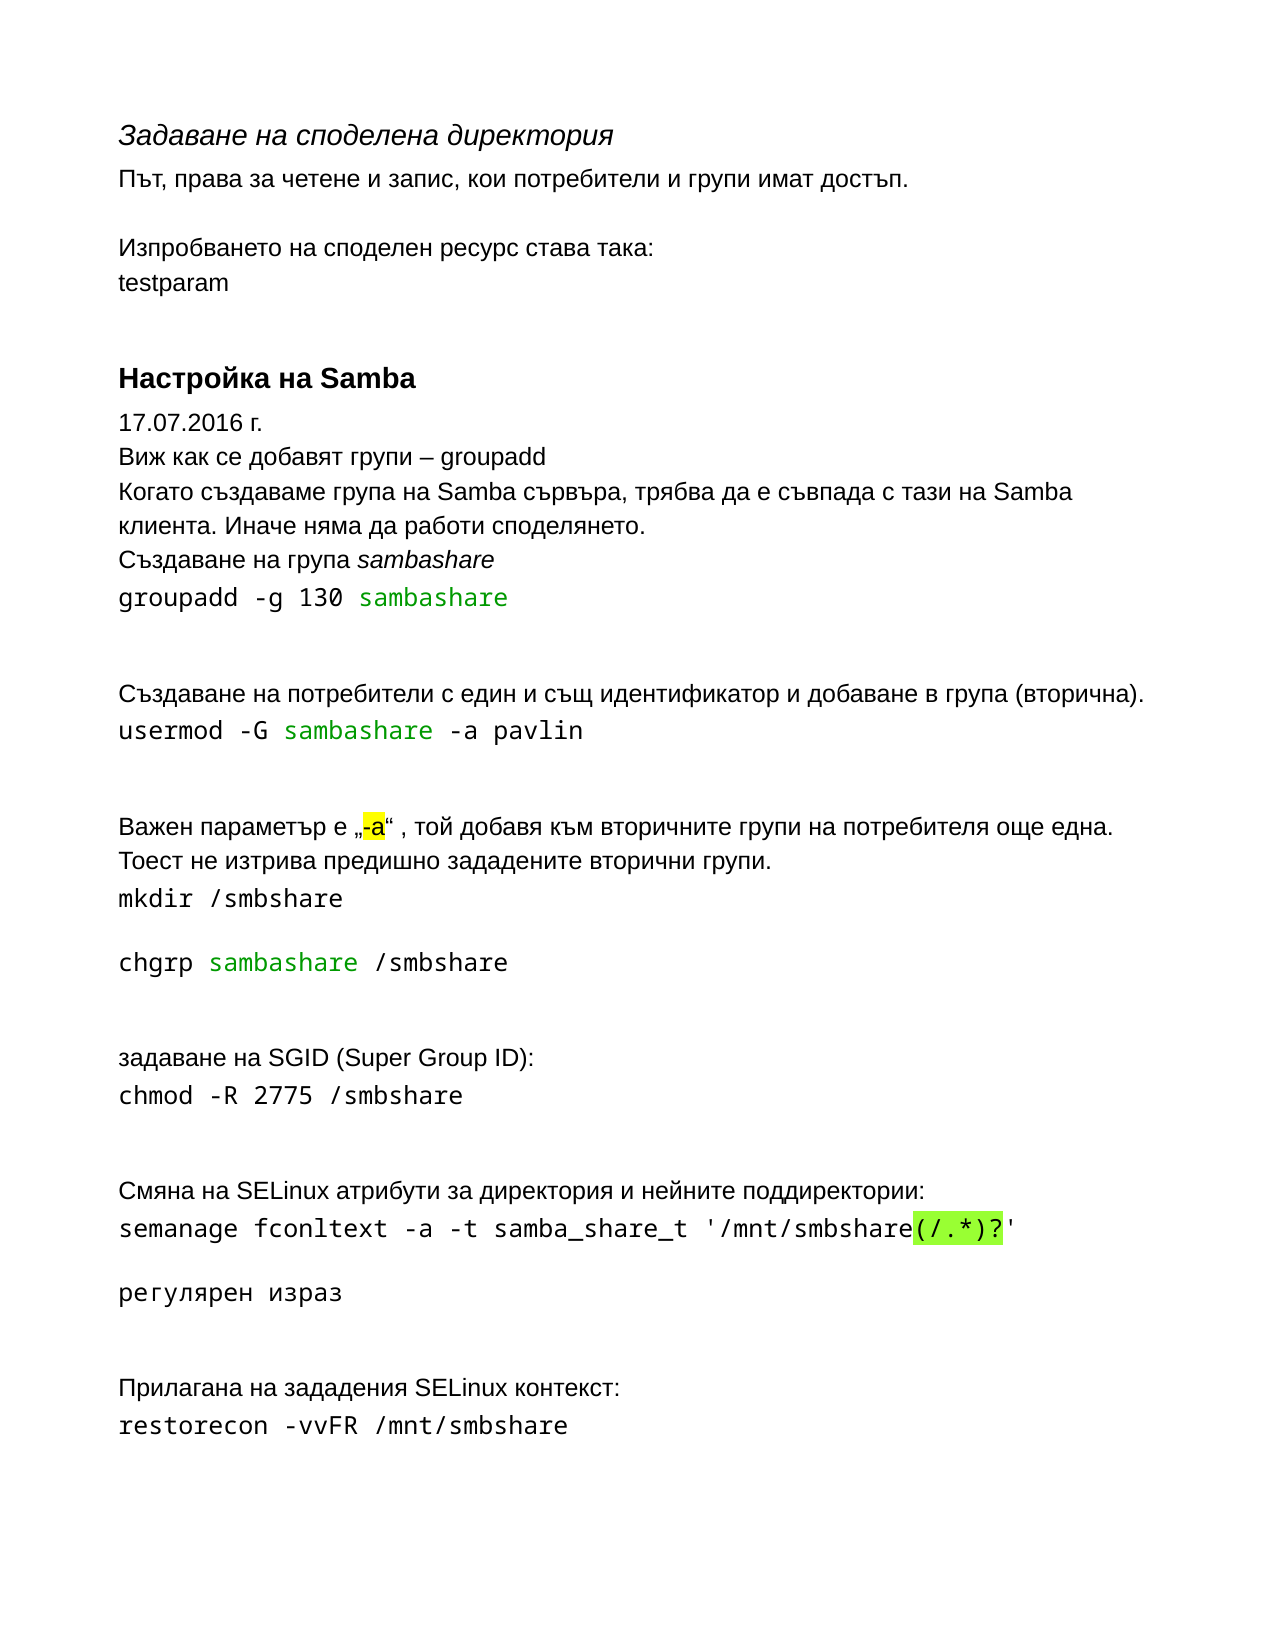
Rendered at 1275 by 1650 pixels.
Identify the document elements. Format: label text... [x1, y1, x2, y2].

text регулярен израз [118, 1275, 1157, 1309]
text chgrp sambashare /smbshare [118, 944, 1157, 979]
text semanage fconltext -a -t samba_share_t '/mnt/smbshare(/.*)?' [118, 1211, 1157, 1245]
text Изпробването на споделен ресурс става така: [118, 233, 1157, 262]
text chmod -R 2775 /smbshare [118, 1078, 1157, 1112]
text usermod -G sambashare -a pavlin [118, 713, 1157, 747]
subtitle Задаване на споделена директория [118, 118, 1157, 152]
text задаване на SGID (Super Group ID): [118, 1043, 1157, 1072]
text Виж как се добавят групи – groupadd [118, 442, 1157, 471]
text 17.07.2016 г. [118, 408, 1157, 436]
text groupadd -g 130 sambashare [118, 580, 1157, 614]
text restorecon -vvFR /mnt/smbshare [118, 1408, 1157, 1442]
subtitle Настройка на Samba [118, 362, 1157, 395]
text mkdir /smbshare [118, 881, 1157, 914]
text Създаване на потребители с един и същ идентификатор и добаване в група (вторична). [118, 678, 1157, 707]
text Важен параметър е „-a“ , той добавя към вторичните групи на потребителя още една. Тоест не изтрива предишно зададените вторични групи. [118, 812, 1157, 875]
text testparam [118, 268, 1157, 296]
text Смяна на SELinux атрибути за директория и нейните поддиректории: [118, 1176, 1157, 1205]
text Когато създаваме група на Samba сървъра, трябва да е съвпада с тази на Samba клиента. Иначе няма да работи споделянето. [118, 477, 1157, 540]
text Път, права за четене и запис, кои потребители и групи имат достъп. [118, 164, 1157, 193]
text Създаване на група sambashare [118, 546, 1157, 574]
text Прилагана на зададения SELinux контекст: [118, 1373, 1157, 1402]
